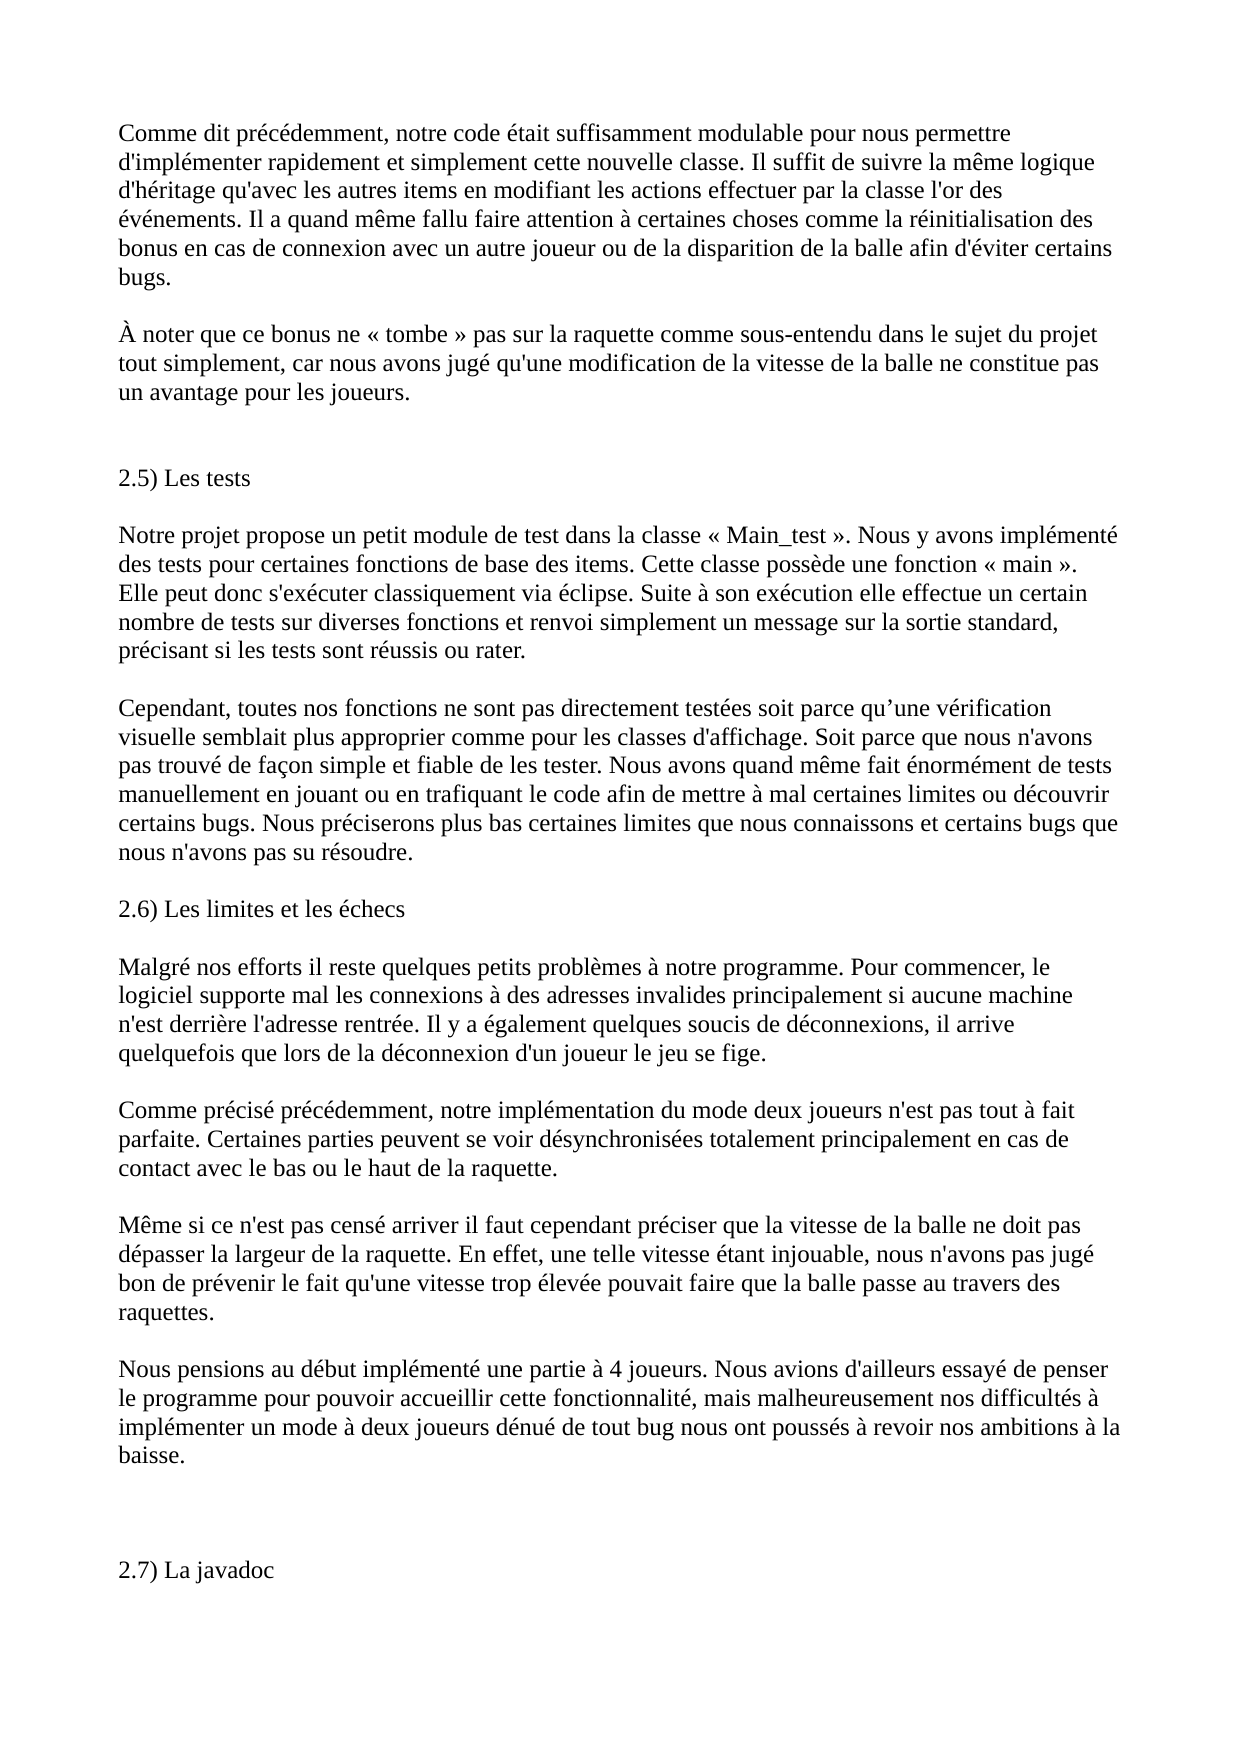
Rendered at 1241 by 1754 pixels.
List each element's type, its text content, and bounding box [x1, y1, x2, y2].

text Cependant, toutes nos fonctions ne sont pas directement testées soit parce qu’une vérification visuelle semblait plus approprier comme pour les classes d'affichage. Soit parce que nous n'avons pas trouvé de façon simple et fiable de les tester. Nous avons quand même fait énormément de tests manuellement en jouant ou en trafiquant le code afin de mettre à mal certaines limites ou découvrir certains bugs. Nous préciserons plus bas certaines limites que nous connaissons et certains bugs que nous n'avons pas su résoudre. [118, 693, 1122, 866]
text 2.6) Les limites et les échecs [118, 894, 1122, 923]
text À noter que ce bonus ne « tombe » pas sur la raquette comme sous-entendu dans le sujet du projet tout simplement, car nous avons jugé qu'une modification de la vitesse de la balle ne constitue pas un avantage pour les joueurs. [118, 319, 1122, 406]
text Même si ce n'est pas censé arriver il faut cependant préciser que la vitesse de la balle ne doit pas dépasser la largeur de la raquette. En effet, une telle vitesse étant injouable, nous n'avons pas jugé bon de prévenir le fait qu'une vitesse trop élevée pouvait faire que la balle passe au travers des raquettes. [118, 1211, 1122, 1326]
text Nous pensions au début implémenté une partie à 4 joueurs. Nous avions d'ailleurs essayé de penser le programme pour pouvoir accueillir cette fonctionnalité, mais malheureusement nos difficultés à implémenter un mode à deux joueurs dénué de tout bug nous ont poussés à revoir nos ambitions à la baisse. [118, 1354, 1122, 1469]
text Comme dit précédemment, notre code était suffisamment modulable pour nous permettre d'implémenter rapidement et simplement cette nouvelle classe. Il suffit de suivre la même logique d'héritage qu'avec les autres items en modifiant les actions effectuer par la classe l'or des événements. Il a quand même fallu faire attention à certaines choses comme la réinitialisation des bonus en cas de connexion avec un autre joueur ou de la disparition de la balle afin d'éviter certains bugs. [118, 118, 1122, 291]
text 2.5) Les tests [118, 463, 1122, 492]
text Malgré nos efforts il reste quelques petits problèmes à notre programme. Pour commencer, le logiciel supporte mal les connexions à des adresses invalides principalement si aucune machine n'est derrière l'adresse rentrée. Il y a également quelques soucis de déconnexions, il arrive quelquefois que lors de la déconnexion d'un joueur le jeu se fige. [118, 952, 1122, 1067]
text Notre projet propose un petit module de test dans la classe « Main_test ». Nous y avons implémenté des tests pour certaines fonctions de base des items. Cette classe possède une fonction « main ». Elle peut donc s'exécuter classiquement via éclipse. Suite à son exécution elle effectue un certain nombre de tests sur diverses fonctions et renvoi simplement un message sur la sortie standard, précisant si les tests sont réussis ou rater. [118, 521, 1122, 664]
text Comme précisé précédemment, notre implémentation du mode deux joueurs n'est pas tout à fait parfaite. Certaines parties peuvent se voir désynchronisées totalement principalement en cas de contact avec le bas ou le haut de la raquette. [118, 1096, 1122, 1182]
text 2.7) La javadoc [118, 1556, 1122, 1584]
